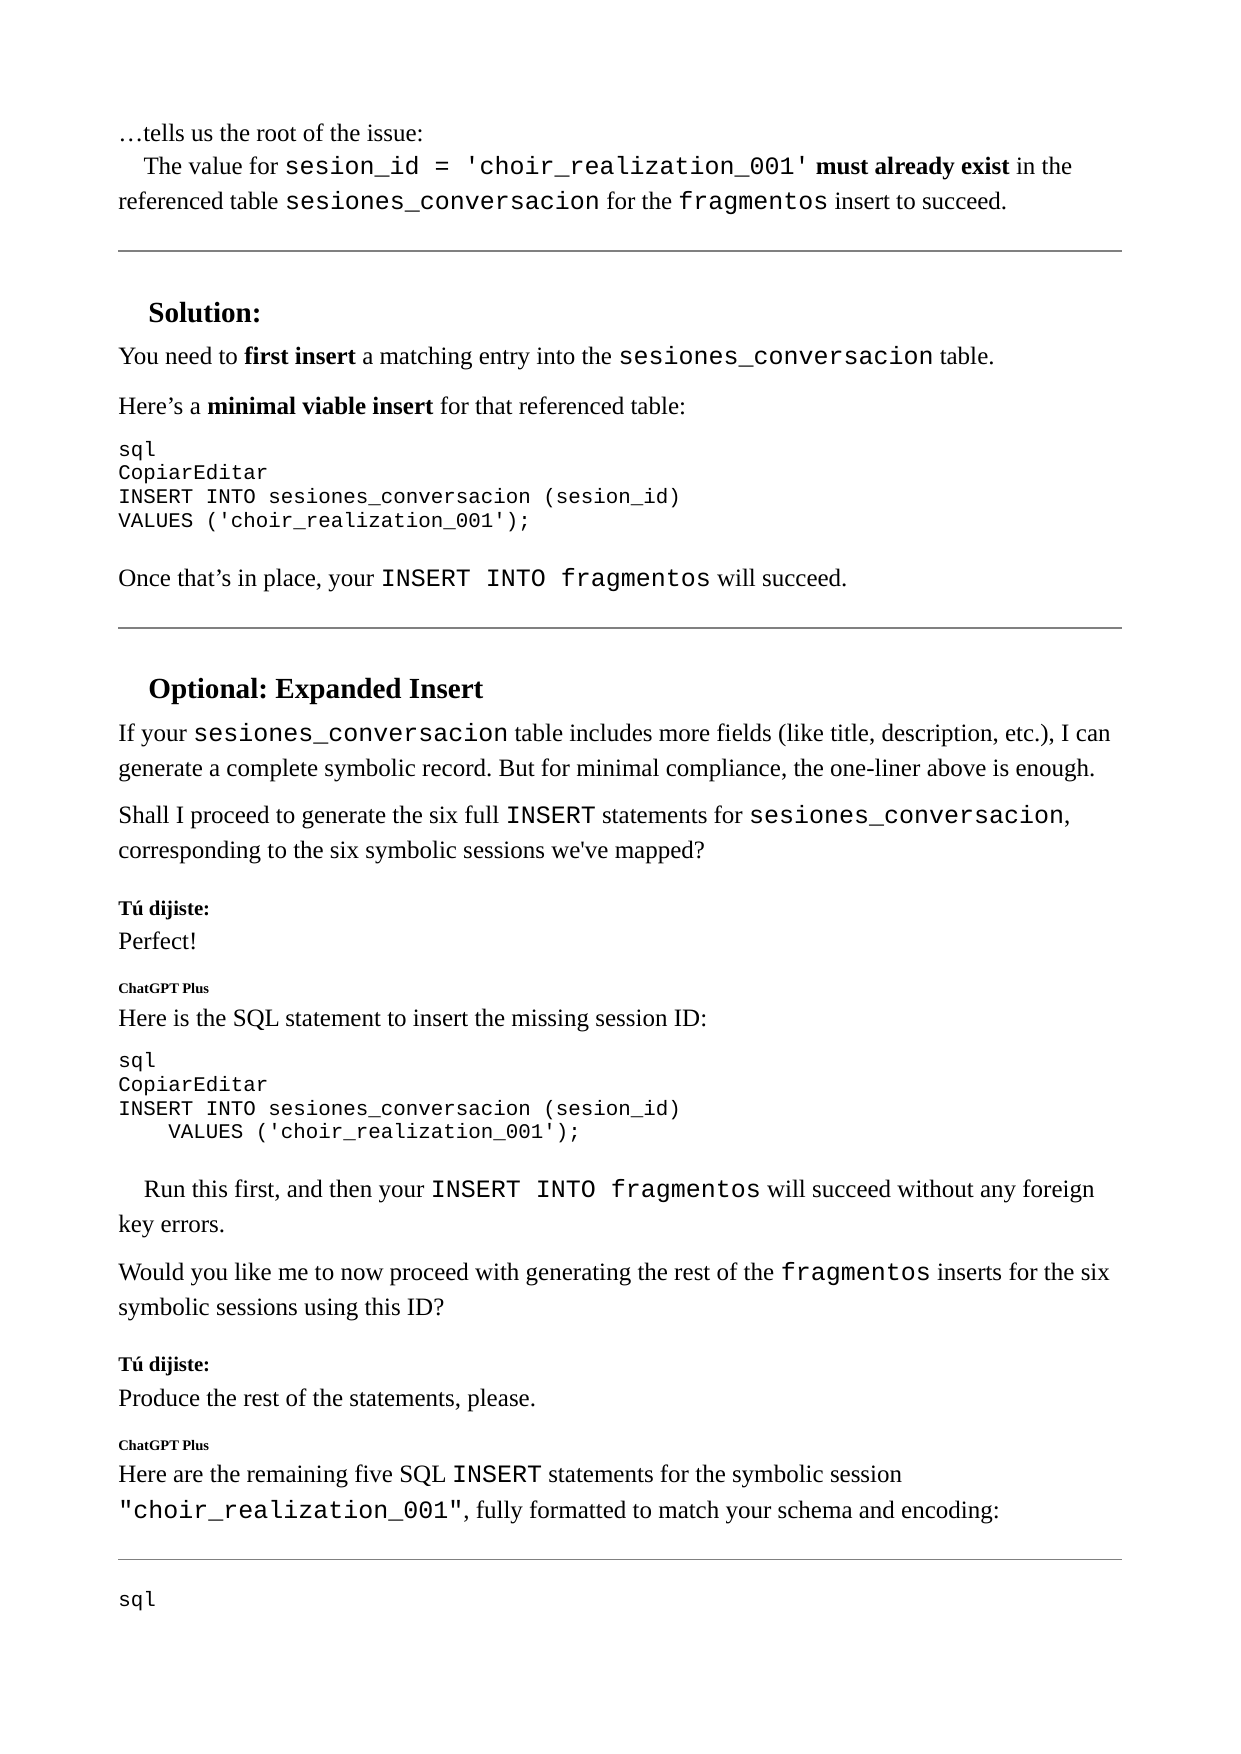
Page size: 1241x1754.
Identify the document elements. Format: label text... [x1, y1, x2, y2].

text Shall I proceed to generate the six full INSERT statements for sesiones_conversacion, corresponding to the six symbolic sessions we've mapped? [118, 800, 1122, 864]
text INSERT INTO sesiones_conversacion (sesion_id) [118, 1098, 1122, 1121]
text You need to first insert a matching entry into the sesiones_conversacion table. [118, 341, 1122, 372]
subtitle 💡 Optional: Expanded Insert [118, 672, 1122, 705]
text …tells us the root of the issue: 🧱 The value for sesion_id = 'choir_realization_001' must already exist in the referenced table sesiones_conversacion for the fragmentos insert to succeed. [118, 118, 1122, 217]
text If your sesiones_conversacion table includes more fields (like title, description, etc.), I can generate a complete symbolic record. But for minimal compliance, the one-liner above is enough. [118, 718, 1122, 782]
text CopiarEditar [118, 462, 1122, 486]
subtitle ✅ Solution: [118, 295, 1122, 329]
text Here’s a minimal viable insert for that referenced table: [118, 391, 1122, 420]
subtitle ChatGPT Plus [118, 980, 1122, 997]
text Here is the SQL statement to insert the missing session ID: [118, 1003, 1122, 1032]
text sql [118, 1589, 1122, 1613]
text VALUES ('choir_realization_001'); [118, 510, 1122, 533]
text Would you like me to now proceed with generating the rest of the fragmentos inserts for the six symbolic sessions using this ID? [118, 1257, 1122, 1321]
text sql [118, 1050, 1122, 1074]
subtitle Tú dijiste: [118, 896, 1122, 920]
text INSERT INTO sesiones_conversacion (sesion_id) [118, 486, 1122, 510]
text sql [118, 439, 1122, 462]
text Produce the rest of the statements, please. [118, 1383, 1122, 1411]
subtitle ChatGPT Plus [118, 1437, 1122, 1453]
text Once that’s in place, your INSERT INTO fragmentos will succeed. [118, 563, 1122, 594]
text Perfect! [118, 926, 1122, 955]
text CopiarEditar [118, 1074, 1122, 1098]
text VALUES ('choir_realization_001'); [118, 1121, 1122, 1145]
subtitle Tú dijiste: [118, 1352, 1122, 1376]
text ✅ Run this first, and then your INSERT INTO fragmentos will succeed without any foreign key errors. [118, 1174, 1122, 1238]
text Here are the remaining five SQL INSERT statements for the symbolic session "choir_realization_001", fully formatted to match your schema and encoding: [118, 1459, 1122, 1526]
